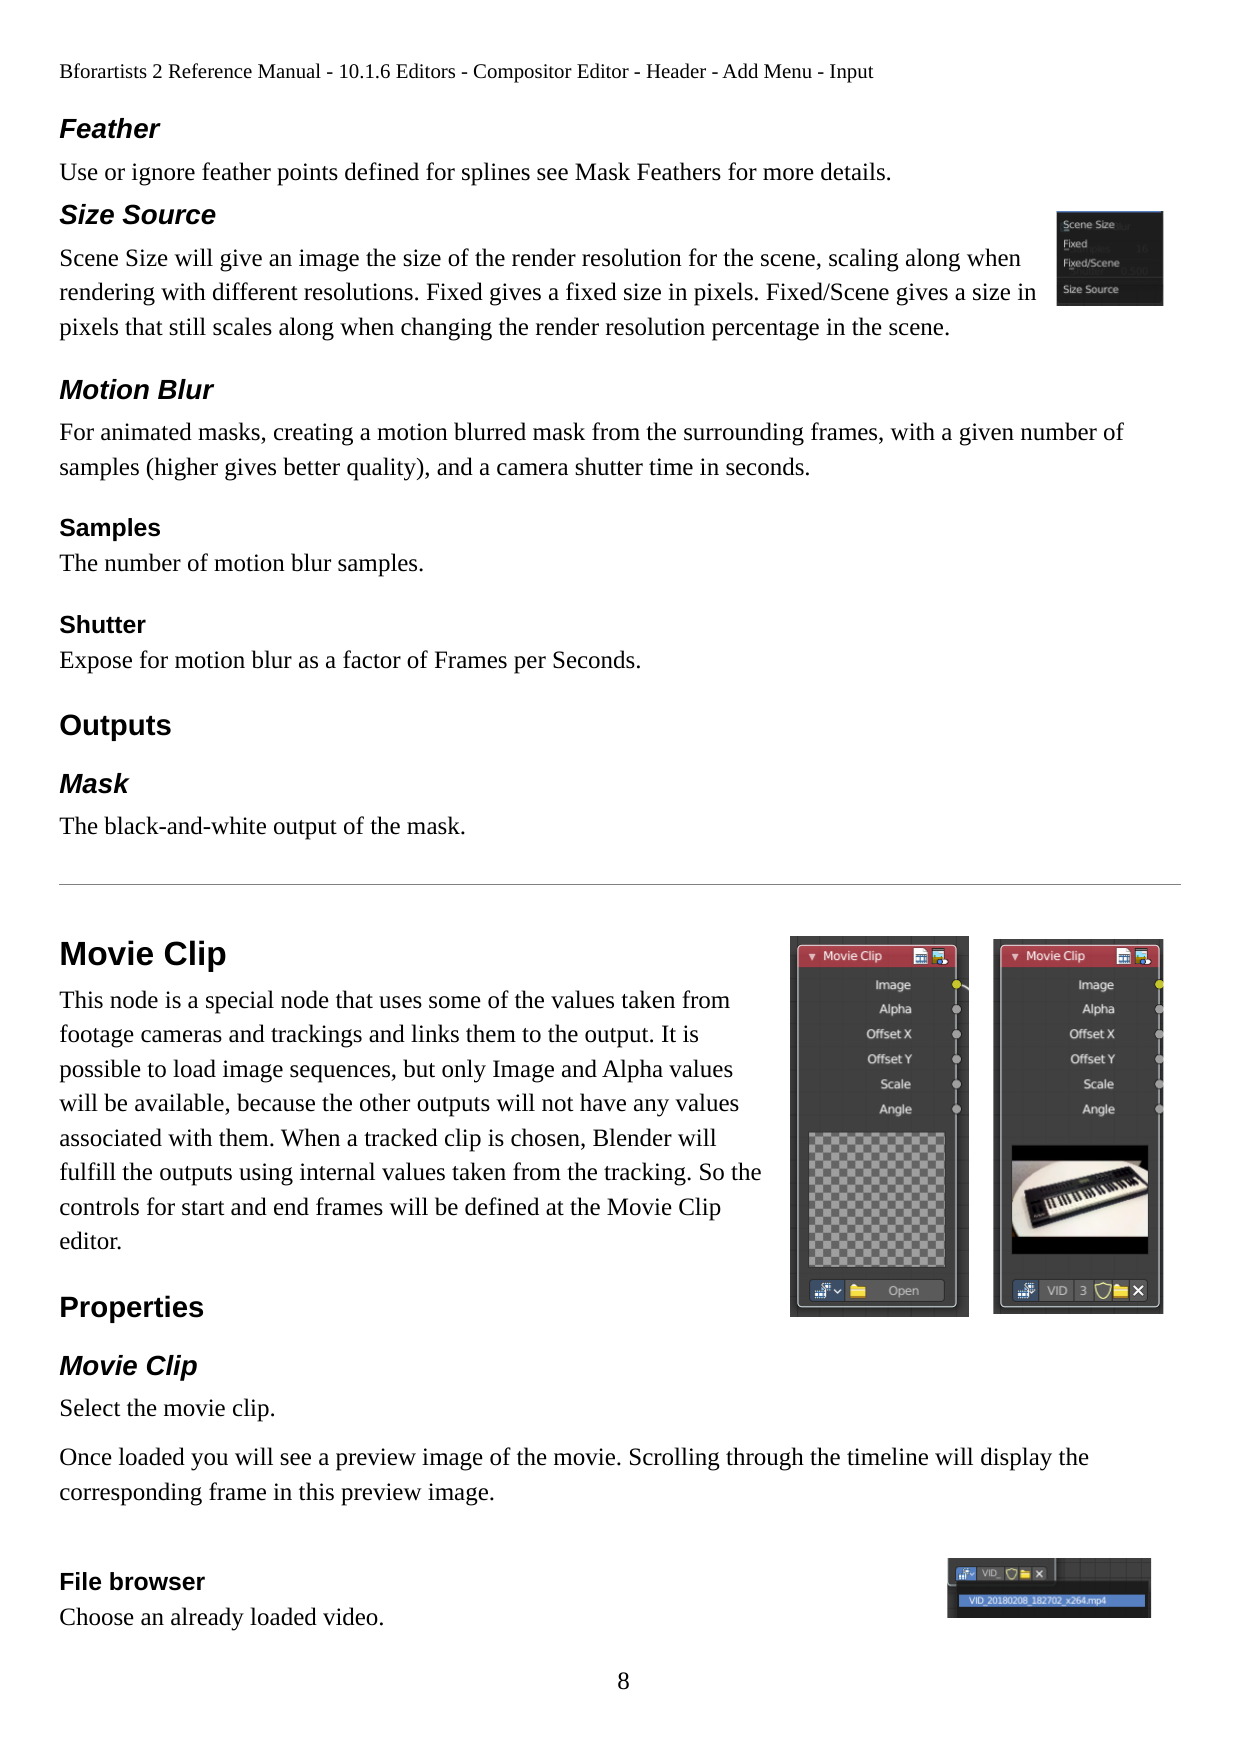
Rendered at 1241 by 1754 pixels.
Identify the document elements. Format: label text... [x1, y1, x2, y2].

text Scene Size will give an image the size of the render resolution for the scene, scaling along when rendering with different resolutions. Fixed gives a fixed size in pixels. Fixed/Scene gives a size in pixels that still scales along when changing the render resolution percentage in the scene. [59, 243, 1181, 340]
picture [993, 939, 1164, 1314]
subtitle Motion Blur [59, 373, 1181, 405]
text Once loaded you will see a preview image of the movie. Scrolling through the timeline will display the corresponding frame in this preview image. [59, 1442, 1181, 1506]
subtitle Size Source [59, 198, 1181, 230]
subtitle Properties [59, 1290, 1181, 1324]
text For animated masks, creating a motion blurred mask from the surrounding frames, with a given number of samples (higher gives better quality), and a camera shutter time in seconds. [59, 417, 1181, 481]
picture [947, 1558, 1152, 1618]
subtitle Samples [59, 513, 1181, 542]
text Select the movie clip. [59, 1393, 1181, 1422]
subtitle Outputs [59, 708, 1181, 742]
subtitle Shutter [59, 610, 1181, 638]
text Use or ignore feather points defined for splines see Mask Feathers for more details. [59, 157, 1181, 186]
subtitle Movie Clip [59, 1349, 1181, 1381]
text The number of motion blur samples. [59, 548, 1181, 577]
subtitle File browser [59, 1567, 947, 1596]
subtitle Movie Clip [59, 934, 1181, 973]
subtitle Feather [59, 113, 1181, 144]
subtitle [1152, 1567, 1181, 1596]
picture [1056, 211, 1164, 306]
text Expose for motion blur as a factor of Frames per Seconds. [59, 645, 1181, 673]
text Choose an already loaded video. [59, 1602, 1181, 1631]
subtitle Mask [59, 767, 1181, 799]
text The black-and-white output of the mask. [59, 811, 1181, 840]
picture [790, 936, 969, 1317]
text This node is a special node that uses some of the values taken from footage cameras and trackings and links them to the output. It is possible to load image sequences, but only Image and Alpha values will be available, because the other outputs will not have any values associated with them. When a tracked clip is chosen, Blender will fulfill the outputs using internal values taken from the tracking. So the controls for start and end frames will be defined at the Movie Clip editor. [59, 985, 790, 1255]
